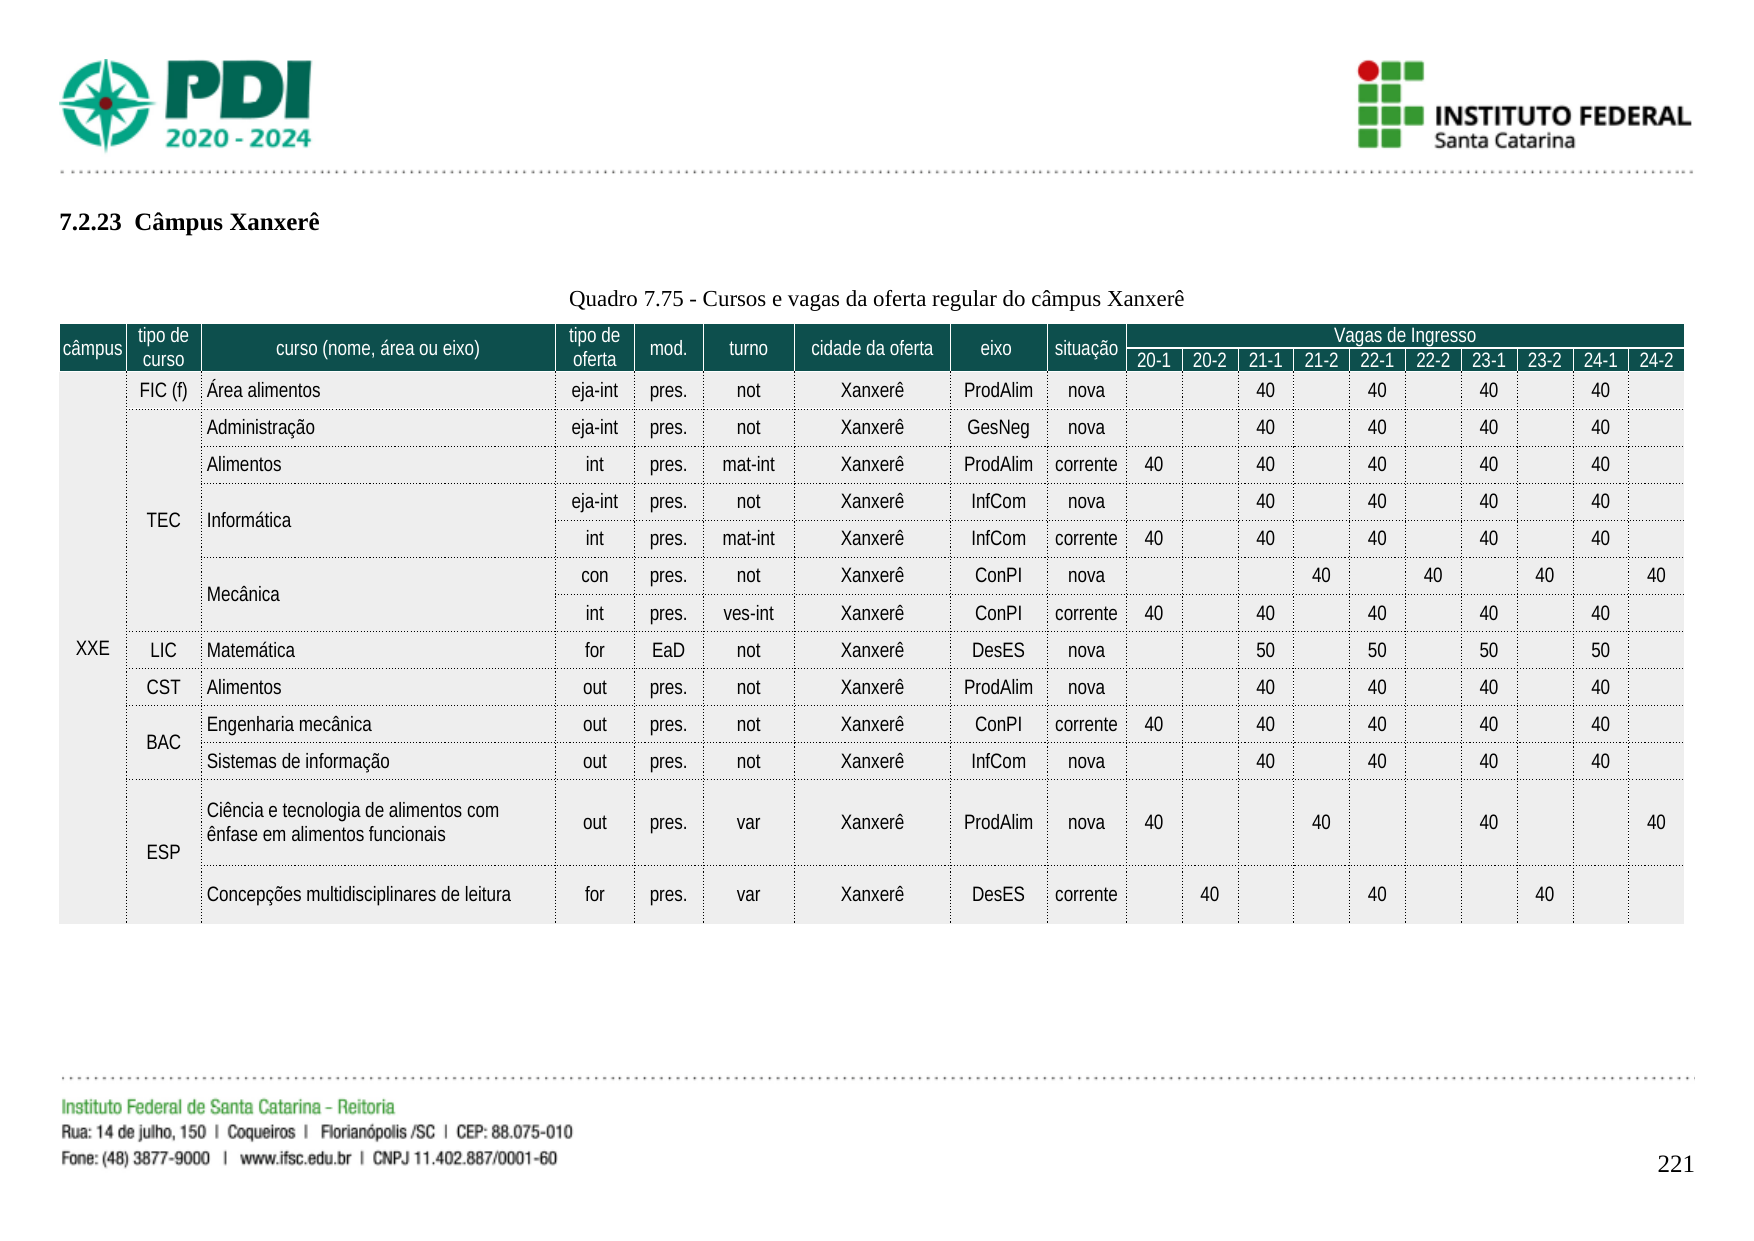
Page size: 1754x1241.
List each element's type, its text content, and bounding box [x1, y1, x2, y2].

table_cell [1182, 631, 1238, 668]
table_cell Xanxerê [794, 742, 950, 779]
text Quadro 7.75 - Cursos e vagas da oferta regular do câmpus Xanxerê [59, 285, 1695, 312]
table_cell CST [126, 668, 201, 705]
table_cell [1182, 705, 1238, 742]
table_cell [1573, 865, 1628, 924]
table_cell nova [1047, 483, 1126, 520]
table_cell 40 [1461, 520, 1517, 557]
table_cell eja-int [555, 483, 634, 520]
table_cell pres. [634, 446, 703, 483]
table_cell [1126, 557, 1182, 594]
table_cell 20-1 [1127, 349, 1182, 371]
table_cell 40 [1349, 594, 1405, 631]
table_cell 40 [1573, 668, 1628, 705]
table_cell pres. [634, 409, 703, 446]
table_cell 40 [1461, 483, 1517, 520]
table_cell corrente [1047, 446, 1126, 483]
table_cell [1517, 668, 1573, 705]
table_cell [1629, 594, 1684, 631]
table_cell [1294, 631, 1349, 668]
table_cell [1126, 865, 1182, 924]
table_cell EaD [634, 631, 703, 668]
table_header situação [1048, 324, 1126, 371]
table_cell [1182, 594, 1238, 631]
table_cell corrente [1047, 865, 1126, 924]
table_cell nova [1047, 409, 1126, 446]
table_cell 40 [1238, 668, 1293, 705]
table_cell InfCom [950, 483, 1047, 520]
table_cell [1405, 705, 1461, 742]
table_cell [1517, 779, 1573, 865]
table_cell [1182, 668, 1238, 705]
table_cell ProdAlim [950, 372, 1047, 408]
table_cell [1629, 865, 1684, 924]
table_cell 50 [1238, 631, 1293, 668]
table_cell nova [1047, 668, 1126, 705]
table_cell 40 [1349, 668, 1405, 705]
table_cell mat-int [703, 520, 794, 557]
table_cell ConPI [950, 705, 1047, 742]
table_cell Xanxerê [794, 483, 950, 520]
table_cell not [703, 372, 794, 408]
table_cell Ciência e tecnologia de alimentos com ênfase em alimentos funcionais [201, 779, 555, 865]
table_cell [1126, 742, 1182, 779]
table_cell mat-int [703, 446, 794, 483]
table_cell corrente [1047, 520, 1126, 557]
table_cell int [555, 446, 634, 483]
table_cell [1629, 520, 1684, 557]
table_cell 40 [1573, 520, 1628, 557]
table_cell nova [1047, 372, 1126, 408]
table_cell pres. [634, 779, 703, 865]
table_cell pres. [634, 520, 703, 557]
table_cell 23-1 [1462, 349, 1517, 371]
table_cell ESP [126, 779, 201, 924]
table_cell [1182, 372, 1238, 408]
table_cell [1294, 446, 1349, 483]
table_cell [1182, 779, 1238, 865]
table_cell Xanxerê [794, 594, 950, 631]
table_cell eja-int [555, 409, 634, 446]
table_cell pres. [634, 483, 703, 520]
table_cell 40 [1349, 865, 1405, 924]
table_cell 40 [1349, 742, 1405, 779]
table_cell out [555, 742, 634, 779]
table_cell not [703, 409, 794, 446]
table_cell not [703, 631, 794, 668]
table_cell 40 [1349, 520, 1405, 557]
table_cell Concepções multidisciplinares de leitura [201, 865, 555, 924]
table_cell ProdAlim [950, 668, 1047, 705]
table_cell 40 [1126, 705, 1182, 742]
table_cell Alimentos [201, 446, 555, 483]
table_cell not [703, 483, 794, 520]
table_header turno [704, 324, 794, 371]
table_cell [1126, 483, 1182, 520]
picture [59, 59, 1695, 178]
table_cell Área alimentos [201, 372, 555, 408]
table_cell [1294, 705, 1349, 742]
table_cell 40 [1294, 779, 1349, 865]
subtitle Câmpus Xanxerê [59, 207, 1695, 235]
table_cell [1294, 668, 1349, 705]
table_cell out [555, 705, 634, 742]
table_cell [1405, 372, 1461, 408]
table_cell TEC [126, 409, 201, 631]
table_header mod. [635, 324, 703, 371]
table_cell 40 [1238, 483, 1293, 520]
table_cell InfCom [950, 520, 1047, 557]
table_cell con [555, 557, 634, 594]
table_cell 40 [1461, 446, 1517, 483]
table_cell Xanxerê [794, 446, 950, 483]
table_cell 40 [1238, 742, 1293, 779]
table_cell ves-int [703, 594, 794, 631]
table_cell pres. [634, 372, 703, 408]
table_cell int [555, 594, 634, 631]
table_cell [1238, 557, 1293, 594]
table_cell 40 [1238, 372, 1293, 408]
table_cell 40 [1461, 705, 1517, 742]
table_cell out [555, 779, 634, 865]
table_header curso (nome, área ou eixo) [202, 324, 555, 371]
table_header eixo [951, 324, 1047, 371]
table_cell [1629, 372, 1684, 408]
table_cell [1405, 594, 1461, 631]
table_cell pres. [634, 668, 703, 705]
table_cell 40 [1126, 779, 1182, 865]
table_cell [1405, 409, 1461, 446]
table_cell Xanxerê [794, 668, 950, 705]
table_cell [1461, 865, 1517, 924]
table_cell 40 [1238, 594, 1293, 631]
table_cell for [555, 631, 634, 668]
table_cell 40 [1126, 594, 1182, 631]
table_cell 40 [1573, 594, 1628, 631]
table_cell 40 [1238, 446, 1293, 483]
table_cell 40 [1182, 865, 1238, 924]
table_cell 40 [1461, 668, 1517, 705]
table_cell 40 [1349, 372, 1405, 408]
table_cell [1294, 520, 1349, 557]
table_cell [1405, 742, 1461, 779]
table_cell 24-1 [1574, 349, 1628, 371]
table_cell [1294, 594, 1349, 631]
table_cell var [703, 865, 794, 924]
table_cell Xanxerê [794, 865, 950, 924]
table_cell int [555, 520, 634, 557]
table_cell pres. [634, 705, 703, 742]
table_cell pres. [634, 594, 703, 631]
table_cell [1294, 865, 1349, 924]
table_cell not [703, 742, 794, 779]
table_cell [1405, 779, 1461, 865]
table_cell 40 [1461, 372, 1517, 408]
table_cell 20-2 [1183, 349, 1238, 371]
table_cell [1182, 557, 1238, 594]
table_cell [1126, 409, 1182, 446]
table_header tipo de oferta [556, 324, 634, 371]
table_cell Xanxerê [794, 520, 950, 557]
table_cell [1517, 705, 1573, 742]
table_cell 40 [1461, 594, 1517, 631]
table_header câmpus [60, 324, 126, 371]
table_cell not [703, 557, 794, 594]
table_cell 40 [1238, 520, 1293, 557]
table_cell [1294, 409, 1349, 446]
table_cell 40 [1126, 446, 1182, 483]
table_cell 40 [1349, 483, 1405, 520]
table_cell ProdAlim [950, 779, 1047, 865]
table_cell [1629, 705, 1684, 742]
table_cell 40 [1405, 557, 1461, 594]
table_cell [1238, 865, 1293, 924]
table_cell Matemática [201, 631, 555, 668]
table_cell 40 [1461, 779, 1517, 865]
table_cell 40 [1573, 483, 1628, 520]
table_cell FIC (f) [126, 372, 201, 408]
table_cell Xanxerê [794, 372, 950, 408]
table_cell eja-int [555, 372, 634, 408]
table_cell out [555, 668, 634, 705]
table_cell DesES [950, 631, 1047, 668]
table_cell Mecânica [201, 557, 555, 631]
table_cell [1517, 742, 1573, 779]
table_cell for [555, 865, 634, 924]
table_cell XXE [59, 372, 126, 924]
table_cell nova [1047, 742, 1126, 779]
table_cell pres. [634, 865, 703, 924]
table_cell nova [1047, 779, 1126, 865]
table_cell 40 [1238, 705, 1293, 742]
table_cell 40 [1349, 446, 1405, 483]
table_cell [1126, 631, 1182, 668]
table_cell DesES [950, 865, 1047, 924]
table_cell nova [1047, 631, 1126, 668]
table_cell Informática [201, 483, 555, 557]
table_cell [1126, 372, 1182, 408]
table_cell 40 [1629, 557, 1684, 594]
table_cell [1517, 483, 1573, 520]
table_cell [1629, 409, 1684, 446]
table_cell 40 [1238, 409, 1293, 446]
table_cell [1573, 557, 1628, 594]
table_cell 40 [1629, 779, 1684, 865]
table_cell var [703, 779, 794, 865]
table_cell [1182, 520, 1238, 557]
table_cell [1238, 779, 1293, 865]
table_cell 50 [1573, 631, 1628, 668]
table_cell [1294, 483, 1349, 520]
table_cell [1405, 865, 1461, 924]
table_cell 40 [1517, 557, 1573, 594]
table_cell [1349, 779, 1405, 865]
table_cell LIC [126, 631, 201, 668]
table_cell 40 [1126, 520, 1182, 557]
table_cell [1405, 446, 1461, 483]
table_cell [1573, 779, 1628, 865]
picture [59, 1062, 1695, 1182]
table_cell 23-2 [1518, 349, 1573, 371]
table_cell 50 [1461, 631, 1517, 668]
table_cell not [703, 705, 794, 742]
table_cell ProdAlim [950, 446, 1047, 483]
table_cell nova [1047, 557, 1126, 594]
table_cell [1629, 631, 1684, 668]
table_cell [1405, 483, 1461, 520]
table_header Vagas de Ingresso [1127, 324, 1684, 347]
table_cell 40 [1573, 705, 1628, 742]
table_cell [1405, 520, 1461, 557]
table_cell 40 [1349, 409, 1405, 446]
table_cell [1517, 446, 1573, 483]
table_cell pres. [634, 557, 703, 594]
table_cell 40 [1349, 705, 1405, 742]
table_cell not [703, 668, 794, 705]
table_cell [1461, 557, 1517, 594]
table_cell 40 [1461, 742, 1517, 779]
table_cell 22-1 [1350, 349, 1405, 371]
table_cell GesNeg [950, 409, 1047, 446]
table_cell 40 [1294, 557, 1349, 594]
table_cell [1405, 631, 1461, 668]
table_cell 40 [1573, 372, 1628, 408]
table_cell pres. [634, 742, 703, 779]
table_cell [1629, 742, 1684, 779]
table_cell [1294, 742, 1349, 779]
table_cell Engenharia mecânica [201, 705, 555, 742]
table_cell [1349, 557, 1405, 594]
table_cell [1182, 483, 1238, 520]
table_cell 50 [1349, 631, 1405, 668]
table_cell [1294, 372, 1349, 408]
table_cell [1517, 409, 1573, 446]
table_cell 21-1 [1239, 349, 1293, 371]
table_cell BAC [126, 705, 201, 779]
table_cell 40 [1573, 409, 1628, 446]
table_cell [1629, 483, 1684, 520]
table_cell 22-2 [1406, 349, 1461, 371]
table_cell Xanxerê [794, 557, 950, 594]
table_cell corrente [1047, 594, 1126, 631]
table_cell Xanxerê [794, 779, 950, 865]
table_cell 40 [1517, 865, 1573, 924]
table_header tipo de curso [127, 324, 201, 371]
table_cell 21-2 [1294, 349, 1349, 371]
table_cell [1405, 668, 1461, 705]
table_cell Administração [201, 409, 555, 446]
table_cell [1629, 446, 1684, 483]
table_cell InfCom [950, 742, 1047, 779]
table_cell [1517, 372, 1573, 408]
table_cell Xanxerê [794, 705, 950, 742]
table_header cidade da oferta [795, 324, 950, 371]
table_cell 40 [1573, 446, 1628, 483]
table_cell [1182, 446, 1238, 483]
table_cell [1126, 668, 1182, 705]
table_cell Alimentos [201, 668, 555, 705]
table_cell [1629, 668, 1684, 705]
table_cell ConPI [950, 594, 1047, 631]
table_cell ConPI [950, 557, 1047, 594]
table_cell [1182, 409, 1238, 446]
table_cell 24-2 [1629, 349, 1684, 371]
table_cell Xanxerê [794, 631, 950, 668]
table_cell 40 [1461, 409, 1517, 446]
table_cell Xanxerê [794, 409, 950, 446]
table_cell [1517, 631, 1573, 668]
table_cell [1517, 594, 1573, 631]
table_cell Sistemas de informação [201, 742, 555, 779]
table_cell [1517, 520, 1573, 557]
table_cell corrente [1047, 705, 1126, 742]
table_cell 40 [1573, 742, 1628, 779]
table_cell [1182, 742, 1238, 779]
